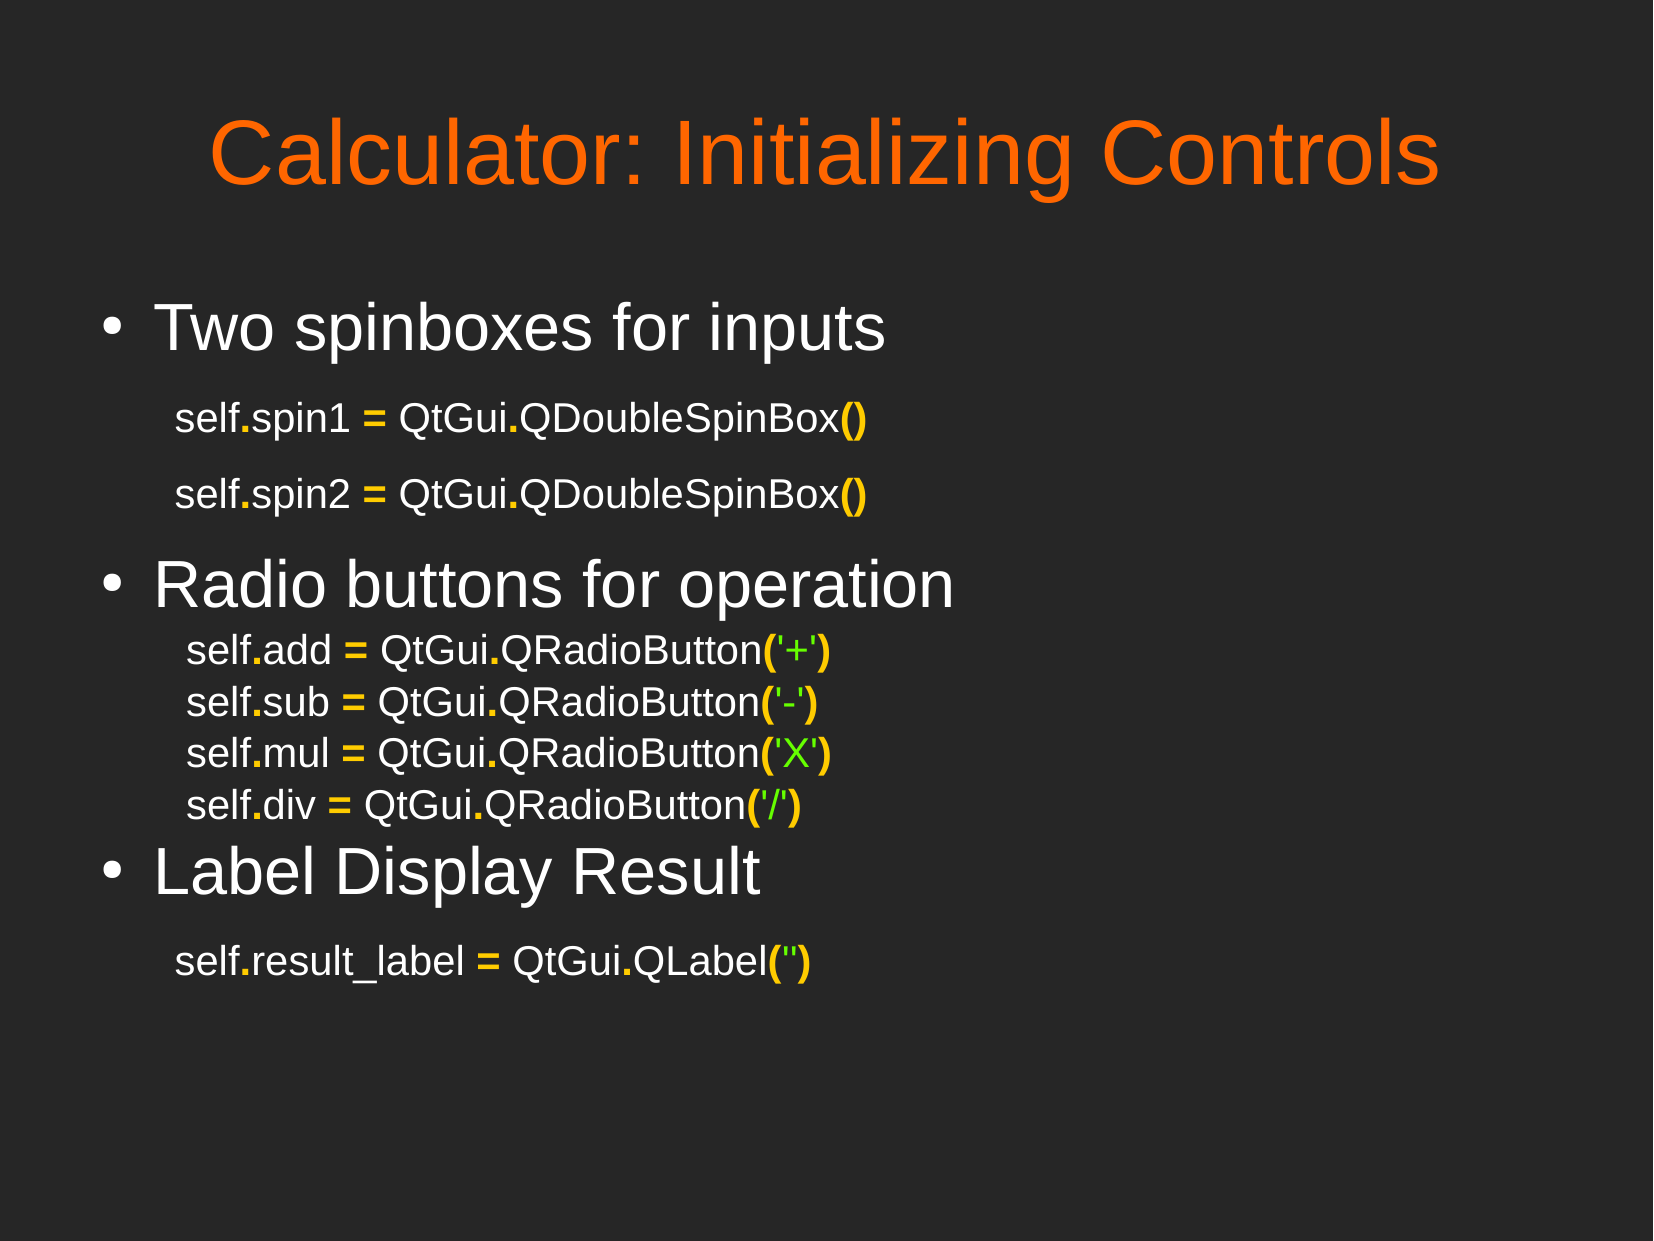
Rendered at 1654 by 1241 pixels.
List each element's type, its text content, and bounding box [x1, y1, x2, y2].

list Two spinboxes for inputs self.spin1 = QtGui.QDoubleSpinBox() self.spin2 = QtGui.QDoubleSpinBox() Radio buttons for operation self.add = QtGui.QRadioButton('+') self.sub = QtGui.QRadioButton('-') self.mul = QtGui.QRadioButton('X') self.div = QtGui.QRadioButton('/') Label Display Result self.result_label = QtGui.QLabel('') [82, 290, 1571, 1109]
text_box Calculator: Initializing Controls [82, 99, 1571, 207]
